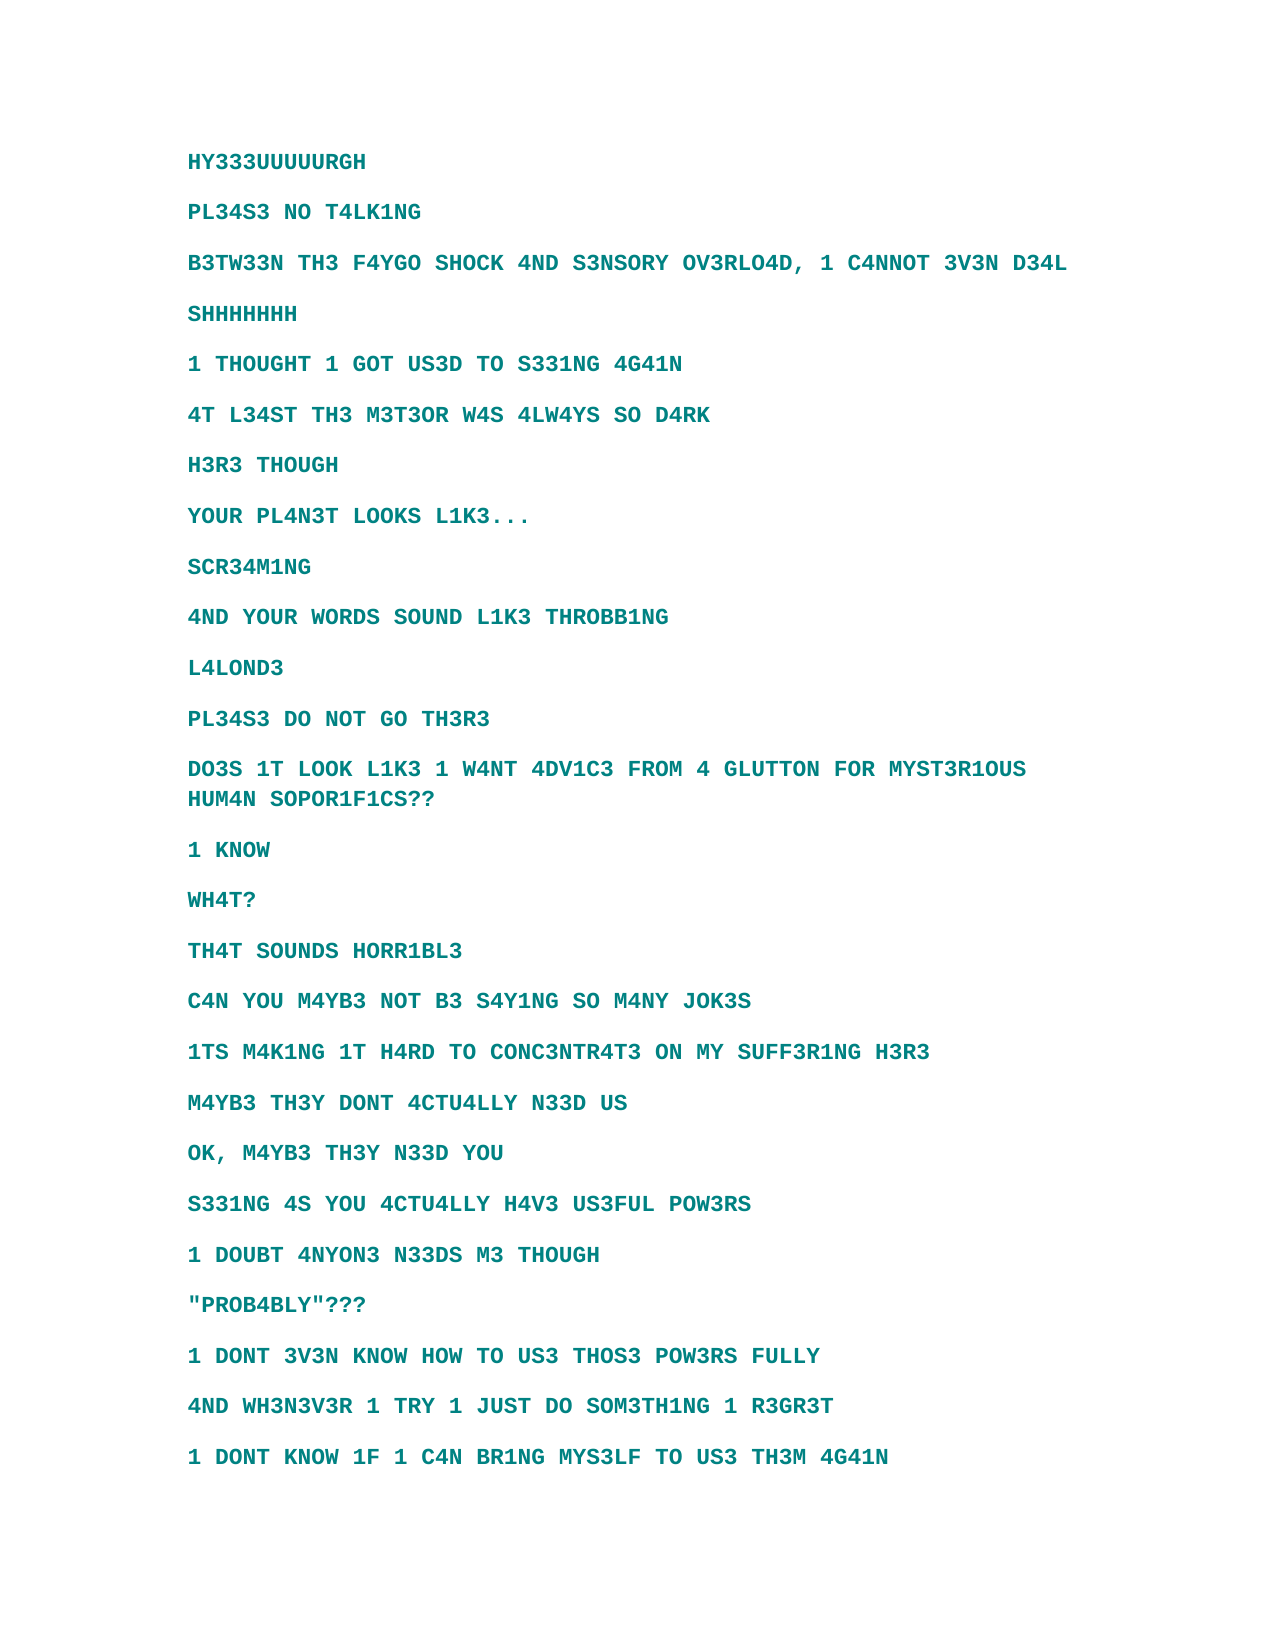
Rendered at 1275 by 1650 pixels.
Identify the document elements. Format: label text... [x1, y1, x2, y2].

text 1 DOUBT 4NYON3 N33DS M3 THOUGH [187, 1243, 1087, 1269]
text SCR34M1NG [187, 555, 1087, 581]
text S331NG 4S YOU 4CTU4LLY H4V3 US3FUL POW3RS [187, 1192, 1087, 1218]
text M4YB3 TH3Y DONT 4CTU4LLY N33D US [187, 1091, 1087, 1117]
text B3TW33N TH3 F4YGO SHOCK 4ND S3NSORY OV3RLO4D, 1 C4NNOT 3V3N D34L [187, 251, 1087, 277]
text 1 THOUGHT 1 GOT US3D TO S331NG 4G41N [187, 352, 1087, 378]
text DO3S 1T LOOK L1K3 1 W4NT 4DV1C3 FROM 4 GLUTTON FOR MYST3R1OUS HUM4N SOPOR1F1CS?? [187, 757, 1087, 813]
text PL34S3 NO T4LK1NG [187, 201, 1087, 227]
text "PROB4BLY"??? [187, 1293, 1087, 1319]
text PL34S3 DO NOT GO TH3R3 [187, 707, 1087, 733]
text C4N YOU M4YB3 NOT B3 S4Y1NG SO M4NY JOK3S [187, 990, 1087, 1016]
text SHHHHHHH [187, 302, 1087, 328]
text TH4T SOUNDS HORR1BL3 [187, 939, 1087, 965]
text 1 DONT KNOW 1F 1 C4N BR1NG MYS3LF TO US3 TH3M 4G41N [187, 1445, 1087, 1471]
text 1 DONT 3V3N KNOW HOW TO US3 THOS3 POW3RS FULLY [187, 1344, 1087, 1370]
text YOUR PL4N3T LOOKS L1K3... [187, 504, 1087, 530]
text WH4T? [187, 888, 1087, 914]
text HY333UUUUURGH [187, 150, 1087, 176]
text L4LOND3 [187, 656, 1087, 682]
text 1 KNOW [187, 838, 1087, 864]
text OK, M4YB3 TH3Y N33D YOU [187, 1142, 1087, 1168]
text 4ND YOUR WORDS SOUND L1K3 THROBB1NG [187, 606, 1087, 632]
text 4ND WH3N3V3R 1 TRY 1 JUST DO SOM3TH1NG 1 R3GR3T [187, 1395, 1087, 1421]
text 1TS M4K1NG 1T H4RD TO CONC3NTR4T3 ON MY SUFF3R1NG H3R3 [187, 1040, 1087, 1066]
text 4T L34ST TH3 M3T3OR W4S 4LW4YS SO D4RK [187, 403, 1087, 429]
text H3R3 THOUGH [187, 454, 1087, 480]
